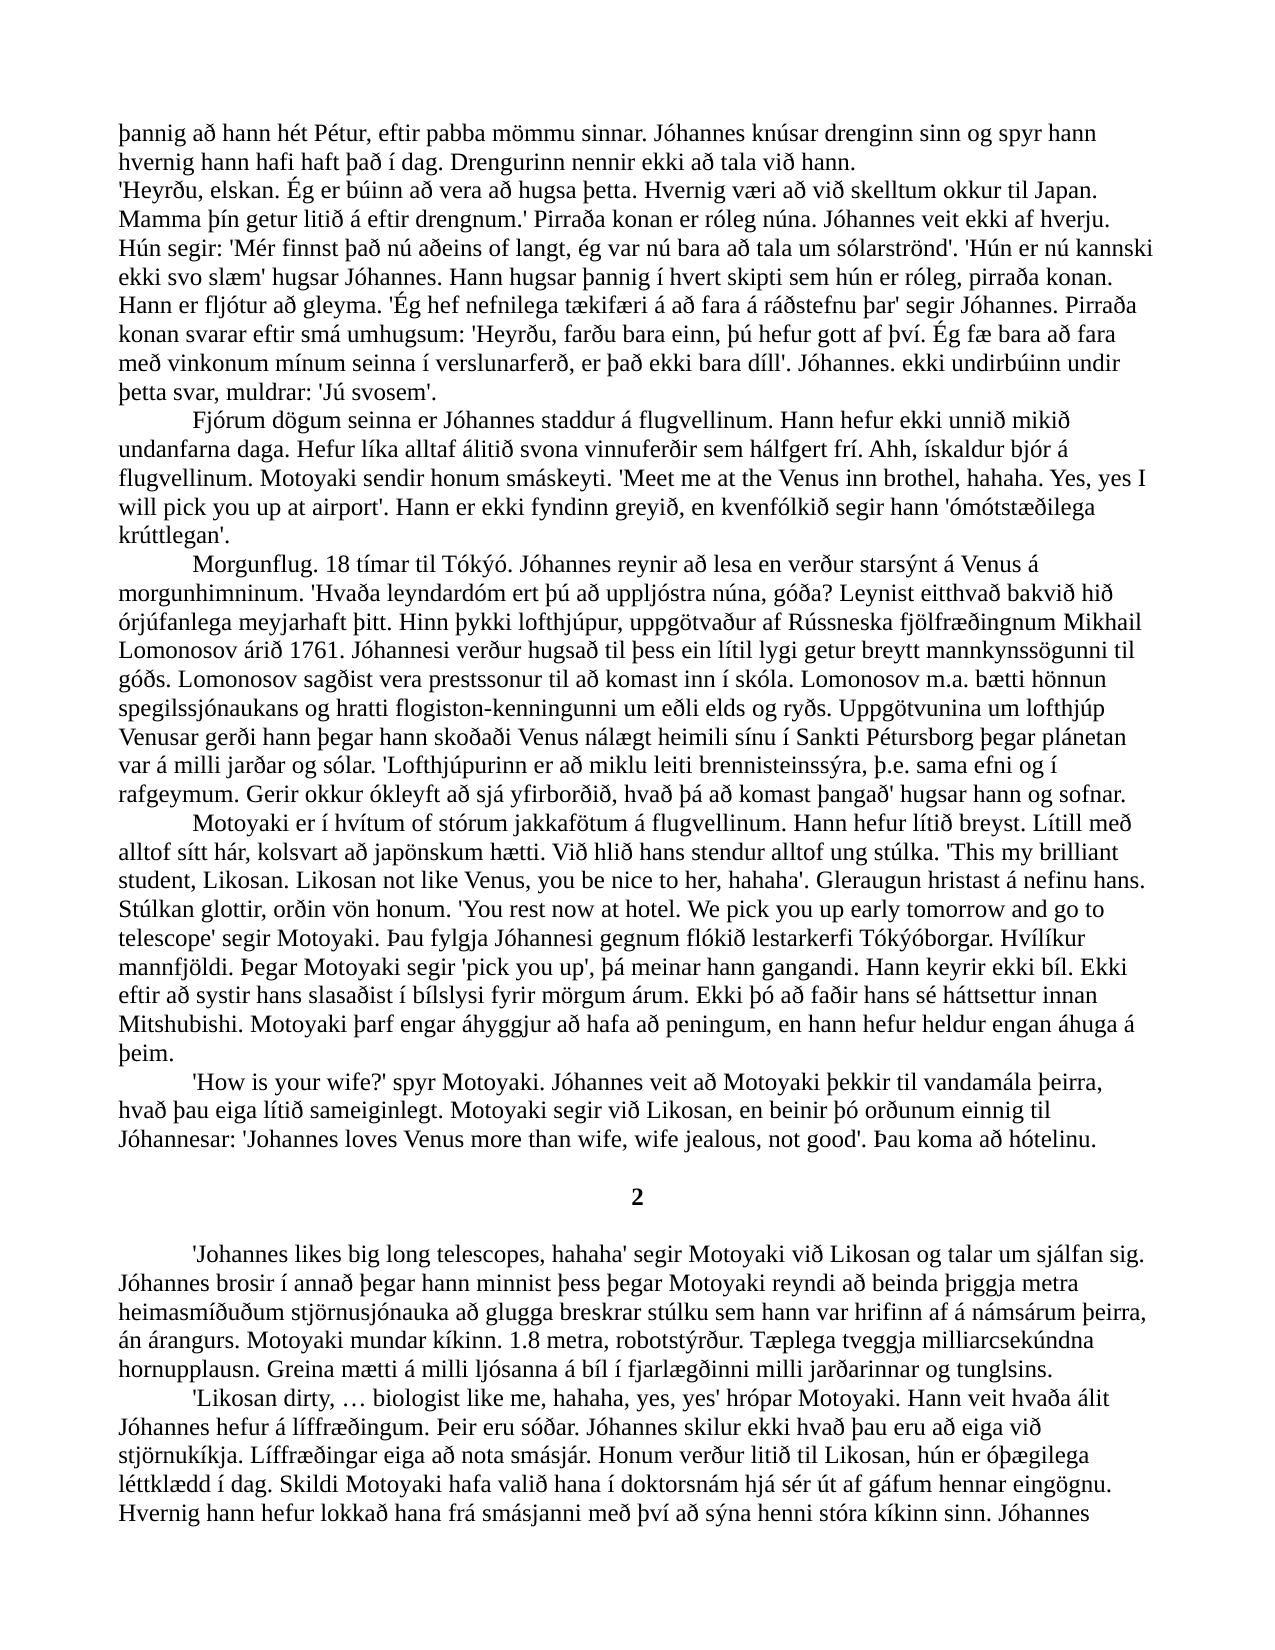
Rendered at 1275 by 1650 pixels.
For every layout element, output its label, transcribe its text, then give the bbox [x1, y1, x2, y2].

text 'Heyrðu, elskan. Ég er búinn að vera að hugsa þetta. Hvernig væri að við skelltum okkur til Japan. Mamma þín getur litið á eftir drengnum.' Pirraða konan er róleg núna. Jóhannes veit ekki af hverju. Hún segir: 'Mér finnst það nú aðeins of langt, ég var nú bara að tala um sólarströnd'. 'Hún er nú kannski ekki svo slæm' hugsar Jóhannes. Hann hugsar þannig í hvert skipti sem hún er róleg, pirraða konan. Hann er fljótur að gleyma. 'Ég hef nefnilega tækifæri á að fara á ráðstefnu þar' segir Jóhannes. Pirraða konan svarar eftir smá umhugsum: 'Heyrðu, farðu bara einn, þú hefur gott af því. Ég fæ bara að fara með vinkonum mínum seinna í verslunarferð, er það ekki bara díll'. Jóhannes. ekki undirbúinn undir þetta svar, muldrar: 'Jú svosem'. [118, 176, 1157, 406]
text 'Johannes likes big long telescopes, hahaha' segir Motoyaki við Likosan og talar um sjálfan sig. Jóhannes brosir í annað þegar hann minnist þess þegar Motoyaki reyndi að beinda þriggja metra heimasmíðuðum stjörnusjónauka að glugga breskrar stúlku sem hann var hrifinn af á námsárum þeirra, án árangurs. Motoyaki mundar kíkinn. 1.8 metra, robotstýrður. Tæplega tveggja milliarcsekúndna hornupplausn. Greina mætti á milli ljósanna á bíl í fjarlægðinni milli jarðarinnar og tunglsins. [118, 1239, 1157, 1383]
text 2 [118, 1182, 1157, 1211]
text þannig að hann hét Pétur, eftir pabba mömmu sinnar. Jóhannes knúsar drenginn sinn og spyr hann hvernig hann hafi haft það í dag. Drengurinn nennir ekki að tala við hann. [118, 118, 1157, 176]
text Morgunflug. 18 tímar til Tókýó. Jóhannes reynir að lesa en verður starsýnt á Venus á morgunhimninum. 'Hvaða leyndardóm ert þú að uppljóstra núna, góða? Leynist eitthvað bakvið hið órjúfanlega meyjarhaft þitt. Hinn þykki lofthjúpur, uppgötvaður af Rússneska fjölfræðingnum Mikhail Lomonosov árið 1761. Jóhannesi verður hugsað til þess ein lítil lygi getur breytt mannkynssögunni til góðs. Lomonosov sagðist vera prestssonur til að komast inn í skóla. Lomonosov m.a. bætti hönnun spegilssjónaukans og hratti flogiston-kenningunni um eðli elds og ryðs. Uppgötvunina um lofthjúp Venusar gerði hann þegar hann skoðaði Venus nálægt heimili sínu í Sankti Pétursborg þegar plánetan var á milli jarðar og sólar. 'Lofthjúpurinn er að miklu leiti brennisteinssýra, þ.e. sama efni og í rafgeymum. Gerir okkur ókleyft að sjá yfirborðið, hvað þá að komast þangað' hugsar hann og sofnar. [118, 549, 1157, 808]
text 'Likosan dirty, … biologist like me, hahaha, yes, yes' hrópar Motoyaki. Hann veit hvaða álit Jóhannes hefur á líffræðingum. Þeir eru sóðar. Jóhannes skilur ekki hvað þau eru að eiga við stjörnukíkja. Líffræðingar eiga að nota smásjár. Honum verður litið til Likosan, hún er óþægilega léttklædd í dag. Skildi Motoyaki hafa valið hana í doktorsnám hjá sér út af gáfum hennar eingögnu. Hvernig hann hefur lokkað hana frá smásjanni með því að sýna henni stóra kíkinn sinn. Jóhannes [118, 1383, 1157, 1527]
text Fjórum dögum seinna er Jóhannes staddur á flugvellinum. Hann hefur ekki unnið mikið undanfarna daga. Hefur líka alltaf álitið svona vinnuferðir sem hálfgert frí. Ahh, ískaldur bjór á flugvellinum. Motoyaki sendir honum smáskeyti. 'Meet me at the Venus inn brothel, hahaha. Yes, yes I will pick you up at airport'. Hann er ekki fyndinn greyið, en kvenfólkið segir hann 'ómótstæðilega krúttlegan'. [118, 406, 1157, 549]
text 'How is your wife?' spyr Motoyaki. Jóhannes veit að Motoyaki þekkir til vandamála þeirra, hvað þau eiga lítið sameiginlegt. Motoyaki segir við Likosan, en beinir þó orðunum einnig til Jóhannesar: 'Johannes loves Venus more than wife, wife jealous, not good'. Þau koma að hótelinu. [118, 1067, 1157, 1153]
text Motoyaki er í hvítum of stórum jakkafötum á flugvellinum. Hann hefur lítið breyst. Lítill með alltof sítt hár, kolsvart að japönskum hætti. Við hlið hans stendur alltof ung stúlka. 'This my brilliant student, Likosan. Likosan not like Venus, you be nice to her, hahaha'. Gleraugun hristast á nefinu hans. Stúlkan glottir, orðin vön honum. 'You rest now at hotel. We pick you up early tomorrow and go to telescope' segir Motoyaki. Þau fylgja Jóhannesi gegnum flókið lestarkerfi Tókýóborgar. Hvílíkur mannfjöldi. Þegar Motoyaki segir 'pick you up', þá meinar hann gangandi. Hann keyrir ekki bíl. Ekki eftir að systir hans slasaðist í bílslysi fyrir mörgum árum. Ekki þó að faðir hans sé háttsettur innan Mitshubishi. Motoyaki þarf engar áhyggjur að hafa að peningum, en hann hefur heldur engan áhuga á þeim. [118, 808, 1157, 1067]
